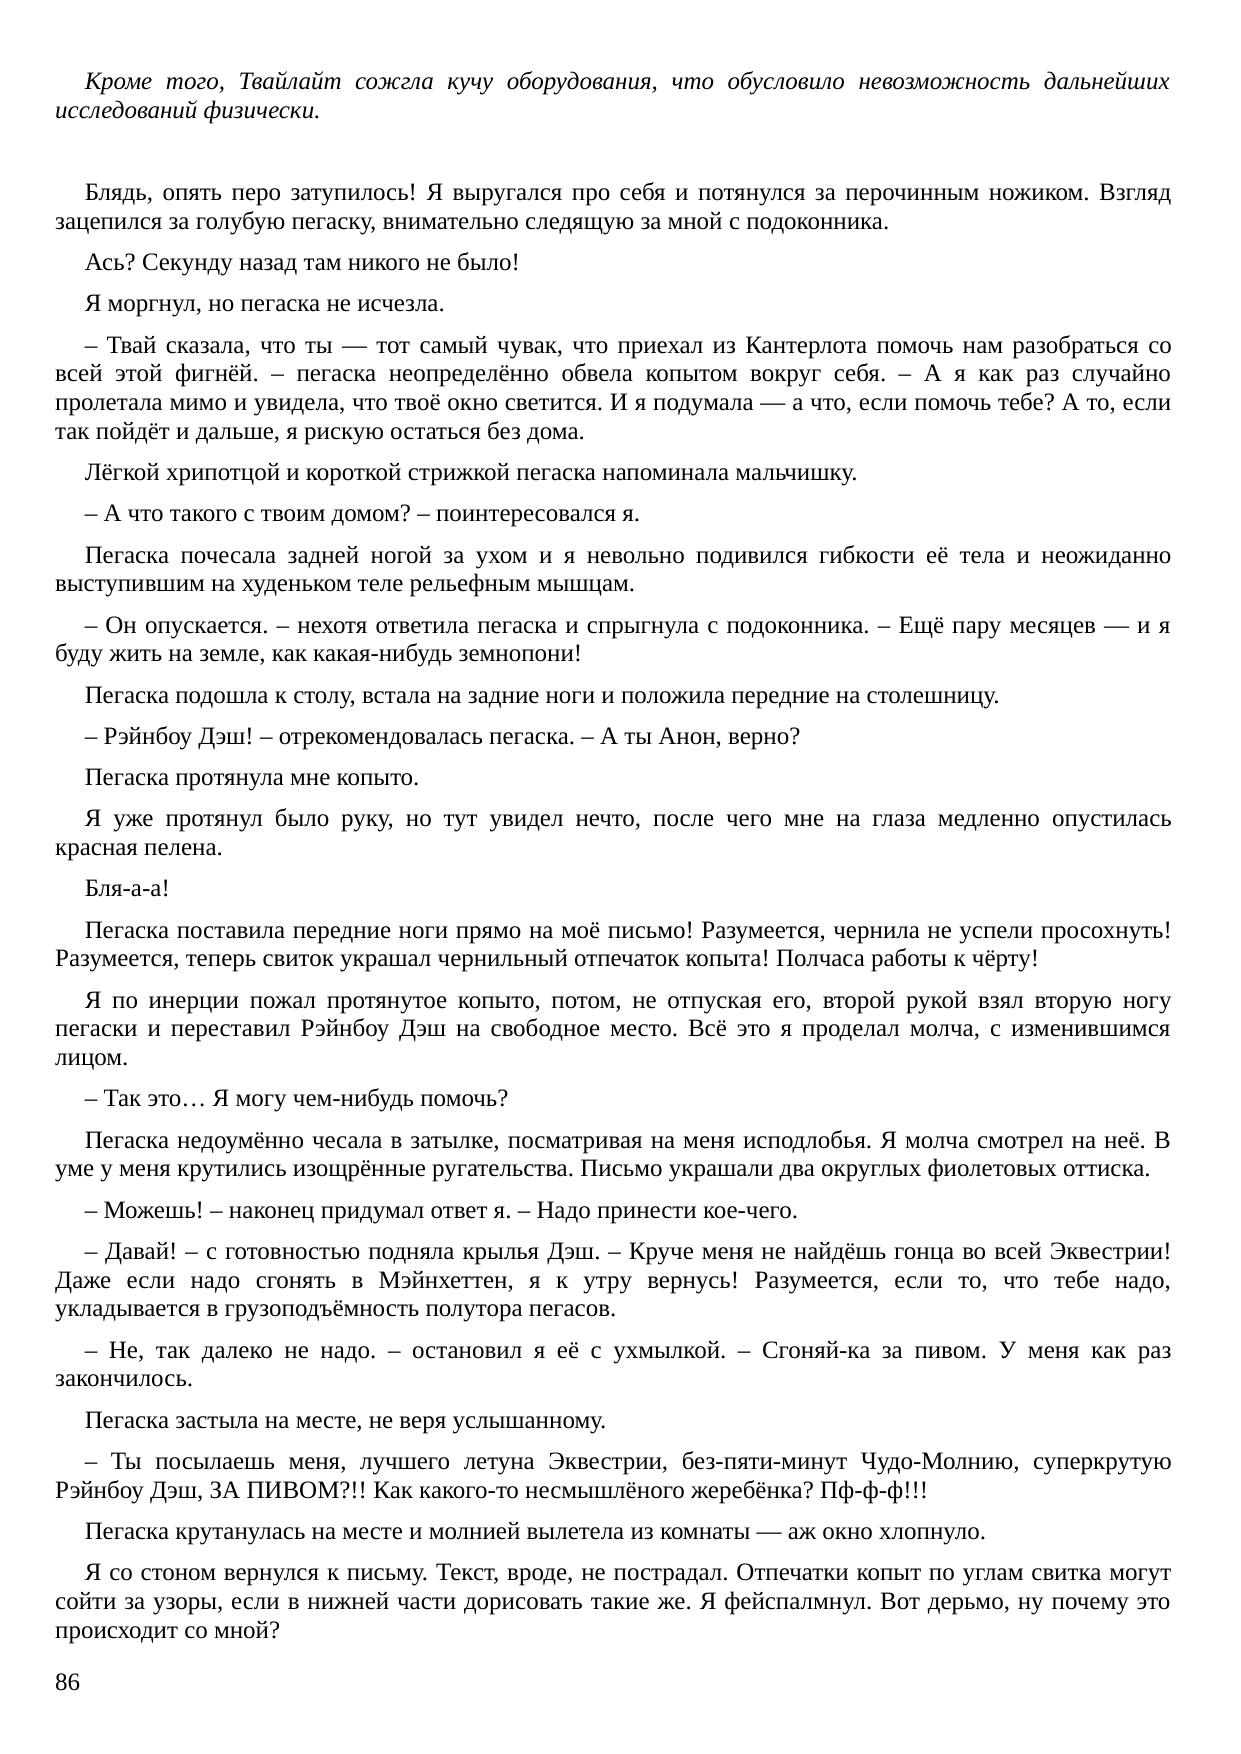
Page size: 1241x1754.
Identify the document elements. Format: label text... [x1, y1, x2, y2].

text Ась? Секунду назад там никого не было! [55, 247, 1173, 276]
text Кроме того, Твайлайт сожгла кучу оборудования, что обусловило невозможность дальнейших исследований физически. [55, 66, 1173, 123]
text – Твай сказала, что ты — тот самый чувак, что приехал из Кантерлота помочь нам разобраться со всей этой фигнёй. – пегаска неопределённо обвела копытом вокруг себя. – А я как раз случайно пролетала мимо и увидела, что твоё окно светится. И я подумала — а что, если помочь тебе? А то, если так пойдёт и дальше, я рискую остаться без дома. [55, 330, 1173, 445]
text – Ты посылаешь меня, лучшего летуна Эквестрии, без-пяти-минут Чудо-Молнию, суперкрутую Рэйнбоу Дэш, ЗА ПИВОМ?!! Как какого-то несмышлёного жеребёнка? Пф-ф-ф!!! [55, 1446, 1173, 1503]
text Я со стоном вернулся к письму. Текст, вроде, не пострадал. Отпечатки копыт по углам свитка могут сойти за узоры, если в нижней части дорисовать такие же. Я фейспалмнул. Вот дерьмо, ну почему это происходит со мной? [55, 1557, 1173, 1643]
text – Так это… Я могу чем-нибудь помочь? [55, 1083, 1173, 1112]
text Блядь, опять перо затупилось! Я выругался про себя и потянулся за перочинным ножиком. Взгляд зацепился за голубую пегаску, внимательно следящую за мной с подоконника. [55, 177, 1173, 235]
text – Рэйнбоу Дэш! – отрекомендовалась пегаска. – А ты Анон, верно? [55, 721, 1173, 750]
text – Можешь! – наконец придумал ответ я. – Надо принести кое-чего. [55, 1195, 1173, 1223]
text – Давай! – с готовностью подняла крылья Дэш. – Круче меня не найдёшь гонца во всей Эквестрии! Даже если надо сгонять в Мэйнхеттен, я к утру вернусь! Разумеется, если то, что тебе надо, укладывается в грузоподъёмность полутора пегасов. [55, 1236, 1173, 1322]
text Пегаска застыла на месте, не веря услышанному. [55, 1405, 1173, 1433]
text Бля-а-а! [55, 873, 1173, 902]
text Пегаска поставила передние ноги прямо на моё письмо! Разумеется, чернила не успели просохнуть! Разумеется, теперь свиток украшал чернильный отпечаток копыта! Полчаса работы к чёрту! [55, 915, 1173, 972]
text Я уже протянул было руку, но тут увидел нечто, после чего мне на глаза медленно опустилась красная пелена. [55, 803, 1173, 861]
text Я моргнул, но пегаска не исчезла. [55, 288, 1173, 317]
text Пегаска почесала задней ногой за ухом и я невольно подивился гибкости её тела и неожиданно выступившим на худеньком теле рельефным мышцам. [55, 540, 1173, 597]
text Пегаска крутанулась на месте и молнией вылетела из комнаты — аж окно хлопнуло. [55, 1516, 1173, 1545]
text – Не, так далеко не надо. – остановил я её с ухмылкой. – Сгоняй-ка за пивом. У меня как раз закончилось. [55, 1335, 1173, 1392]
text Пегаска недоумённо чесала в затылке, посматривая на меня исподлобья. Я молча смотрел на неё. В уме у меня крутились изощрённые ругательства. Письмо украшали два округлых фиолетовых оттиска. [55, 1125, 1173, 1182]
text – Он опускается. – нехотя ответила пегаска и спрыгнула с подоконника. – Ещё пару месяцев — и я буду жить на земле, как какая-нибудь земнопони! [55, 610, 1173, 667]
text Я по инерции пожал протянутое копыто, потом, не отпуская его, второй рукой взял вторую ногу пегаски и переставил Рэйнбоу Дэш на свободное место. Всё это я проделал молча, с изменившимся лицом. [55, 985, 1173, 1071]
text Пегаска протянула мне копыто. [55, 762, 1173, 791]
text Лёгкой хрипотцой и короткой стрижкой пегаска напоминала мальчишку. [55, 457, 1173, 486]
text – А что такого с твоим домом? – поинтересовался я. [55, 498, 1173, 527]
text Пегаска подошла к столу, встала на задние ноги и положила передние на столешницу. [55, 680, 1173, 708]
